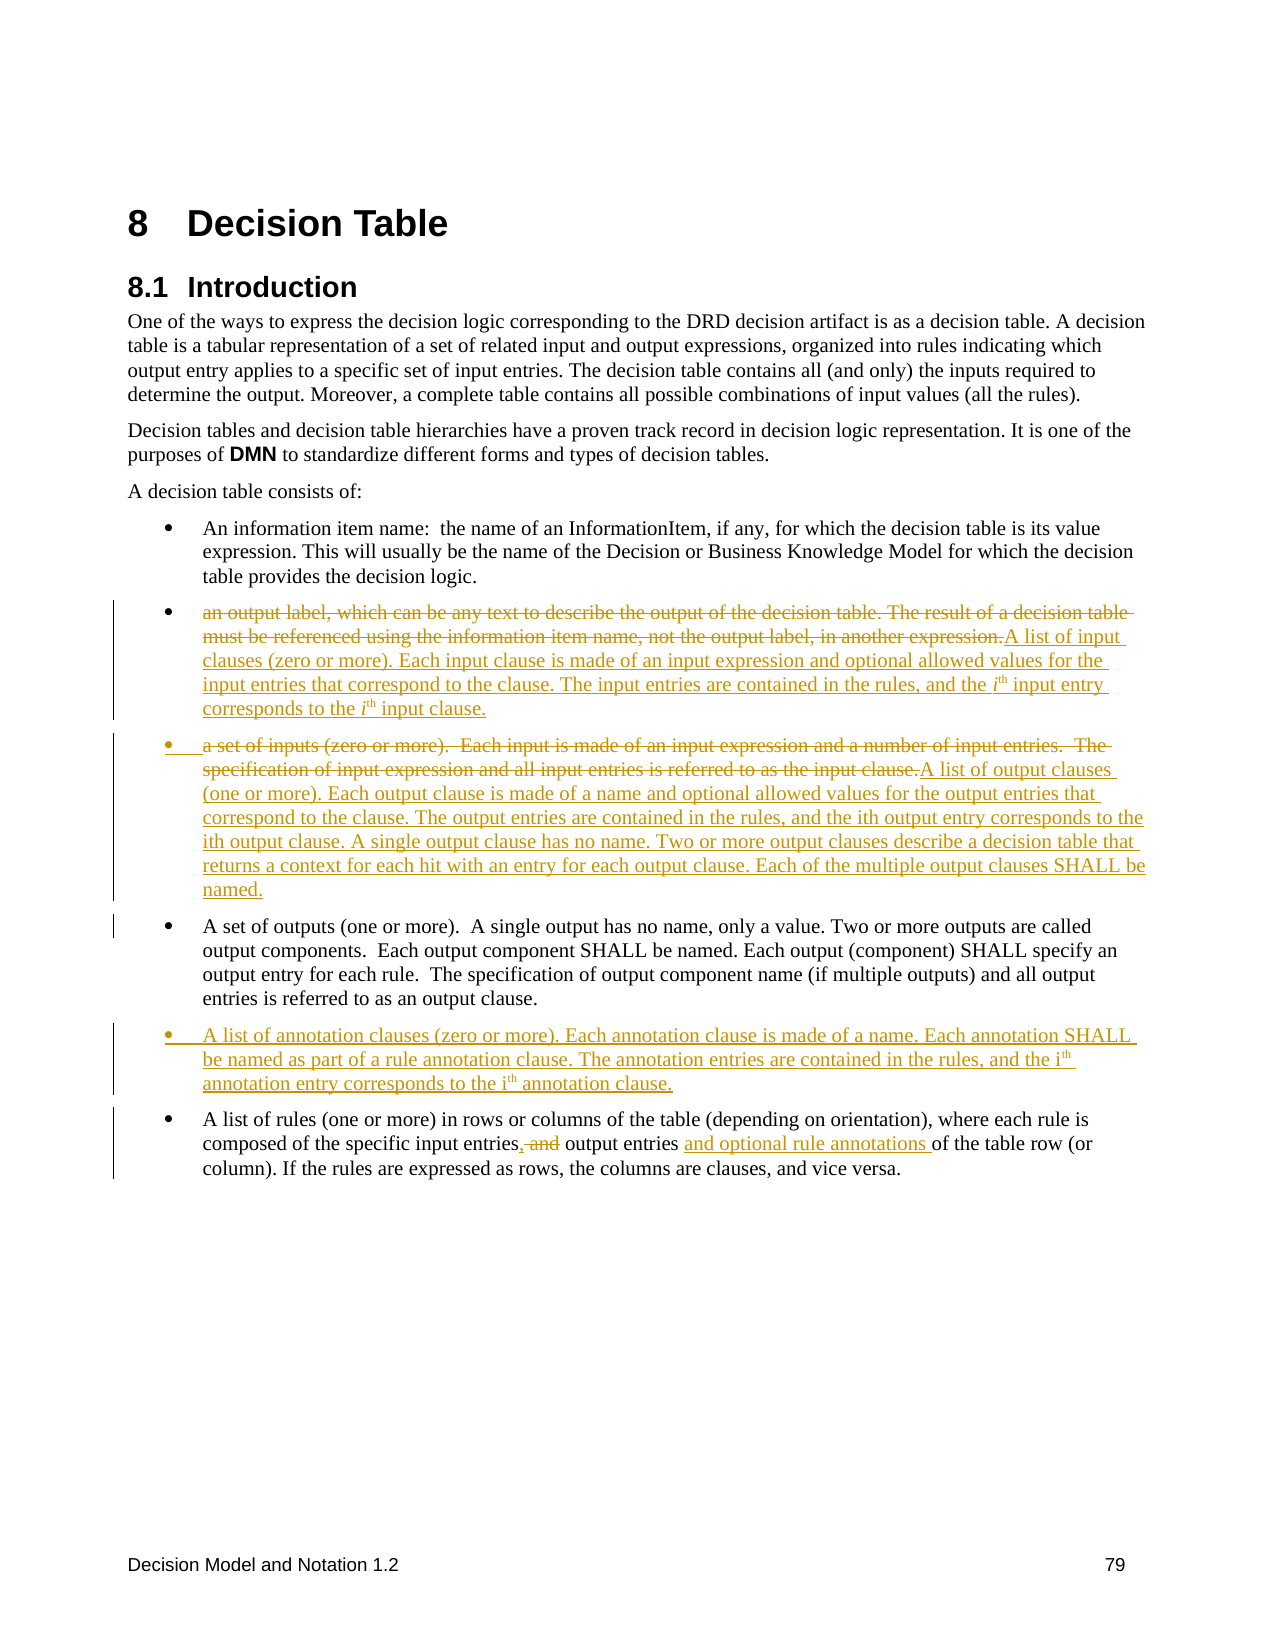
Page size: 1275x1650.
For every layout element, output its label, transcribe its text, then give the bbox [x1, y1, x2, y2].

list A set of outputs (one or more). A single output has no name, only a value. Two or more outputs are called output components. Each output component SHALL be named. Each output (component) SHALL specify an output entry for each rule. The specification of output component name (if multiple outputs) and all output entries is referred to as an output clause. [165, 914, 1147, 1010]
text A decision table consists of: [127, 479, 1147, 503]
text One of the ways to express the decision logic corresponding to the DRD decision artifact is as a decision table. A decision table is a tabular representation of a set of related input and output expressions, organized into rules indicating which output entry applies to a specific set of input entries. The decision table contains all (and only) the inputs required to determine the output. Moreover, a complete table contains all possible combinations of input values (all the rules). [127, 309, 1147, 406]
list A list of input clauses (zero or more). Each input clause is made of an input expression and optional allowed values for the input entries that correspond to the clause. The input entries are contained in the rules, and the ith input entry corresponds to the ith input clause. [165, 600, 1147, 720]
list A list of output clauses (one or more). Each output clause is made of a name and optional allowed values for the output entries that correspond to the clause. The output entries are contained in the rules, and the ith output entry corresponds to the ith output clause. A single output clause has no name. Two or more output clauses describe a decision table that returns a context for each hit with an entry for each output clause. Each of the multiple output clauses SHALL be named. [165, 733, 1147, 901]
subtitle Decision Table [127, 201, 1147, 244]
list A list of annotation clauses (zero or more). Each annotation clause is made of a name. Each annotation SHALL be named as part of a rule annotation clause. The annotation entries are contained in the rules, and the ith annotation entry corresponds to the ith annotation clause. [165, 1023, 1147, 1095]
list An information item name: the name of an InformationItem, if any, for which the decision table is its value expression. This will usually be the name of the Decision or Business Knowledge Model for which the decision table provides the decision logic. [165, 515, 1147, 588]
list A list of rules (one or more) in rows or columns of the table (depending on orientation), where each rule is composed of the specific input entries, output entries and optional rule annotations of the table row (or column). If the rules are expressed as rows, the columns are clauses, and vice versa. [165, 1107, 1147, 1179]
text Decision tables and decision table hierarchies have a proven track record in decision logic representation. It is one of the purposes of DMN to standardize different forms and types of decision tables. [127, 418, 1147, 466]
subtitle Introduction [127, 269, 1147, 303]
